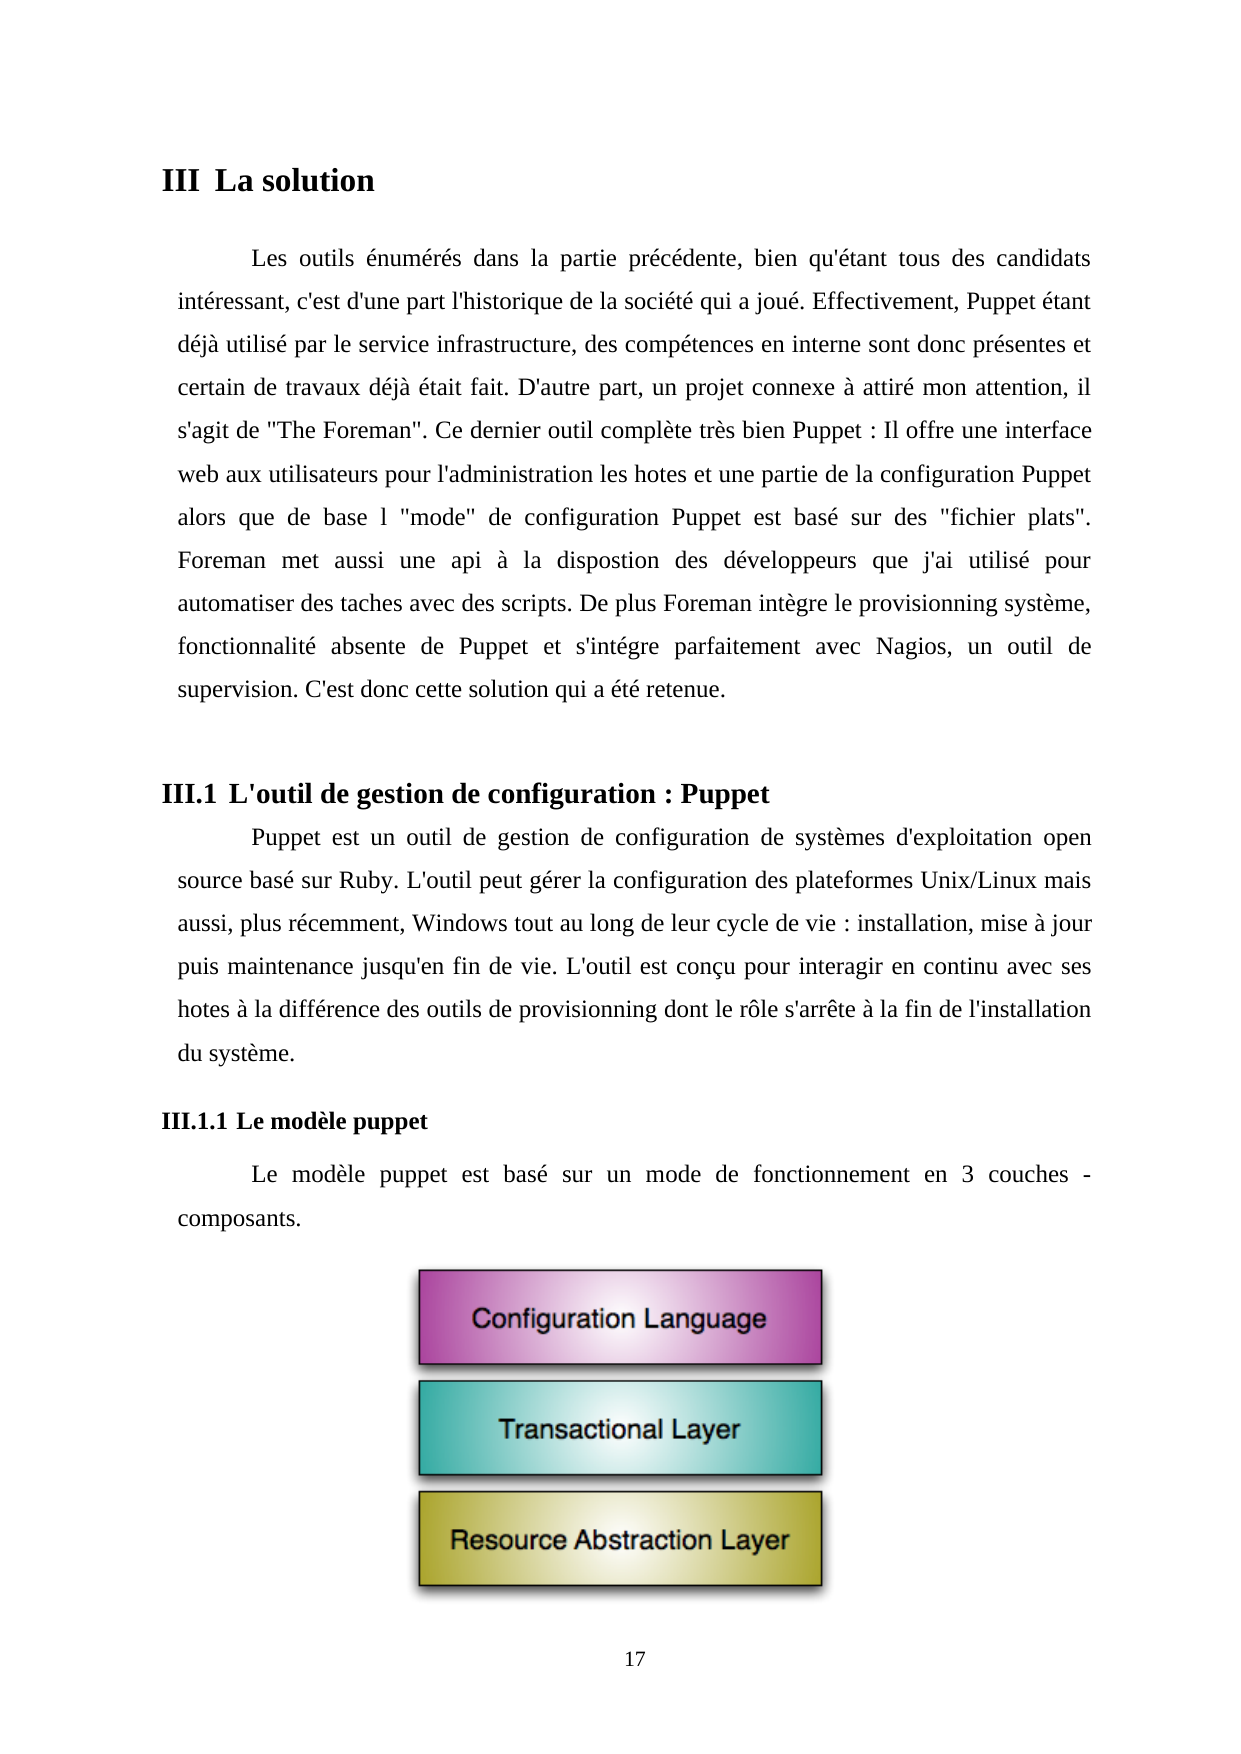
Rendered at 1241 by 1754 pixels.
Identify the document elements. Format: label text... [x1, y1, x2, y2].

text Le modèle puppet est basé sur un mode de fonctionnement en 3 couches - composants. [177, 1159, 1092, 1231]
subtitle La solution [161, 160, 1092, 198]
text Puppet est un outil de gestion de configuration de systèmes d'exploitation open source basé sur Ruby. L'outil peut gérer la configuration des plateformes Unix/Linux mais aussi, plus récemment, Windows tout au long de leur cycle de vie : installation, mise à jour puis maintenance jusqu'en fin de vie. L'outil est conçu pour interagir en continu avec ses hotes à la différence des outils de provisionning dont le rôle s'arrête à la fin de l'installation du système. [177, 822, 1092, 1066]
subtitle L'outil de gestion de configuration : Puppet [161, 776, 1092, 809]
text Les outils énumérés dans la partie précédente, bien qu'étant tous des candidats intéressant, c'est d'une part l'historique de la société qui a joué. Effectivement, Puppet étant déjà utilisé par le service infrastructure, des compétences en interne sont donc présentes et certain de travaux déjà était fait. D'autre part, un projet connexe à attiré mon attention, il s'agit de "The Foreman". Ce dernier outil complète très bien Puppet : Il offre une interface web aux utilisateurs pour l'administration les hotes et une partie de la configuration Puppet alors que de base l "mode" de configuration Puppet est basé sur des "fichier plats". Foreman met aussi une api à la dispostion des développeurs que j'ai utilisé pour automatiser des taches avec des scripts. De plus Foreman intègre le provisionning système, fonctionnalité absente de Puppet et s'intégre parfaitement avec Nagios, un outil de supervision. C'est donc cette solution qui a été retenue. [177, 243, 1092, 703]
subtitle Le modèle puppet [161, 1106, 1092, 1134]
picture [402, 1260, 838, 1608]
